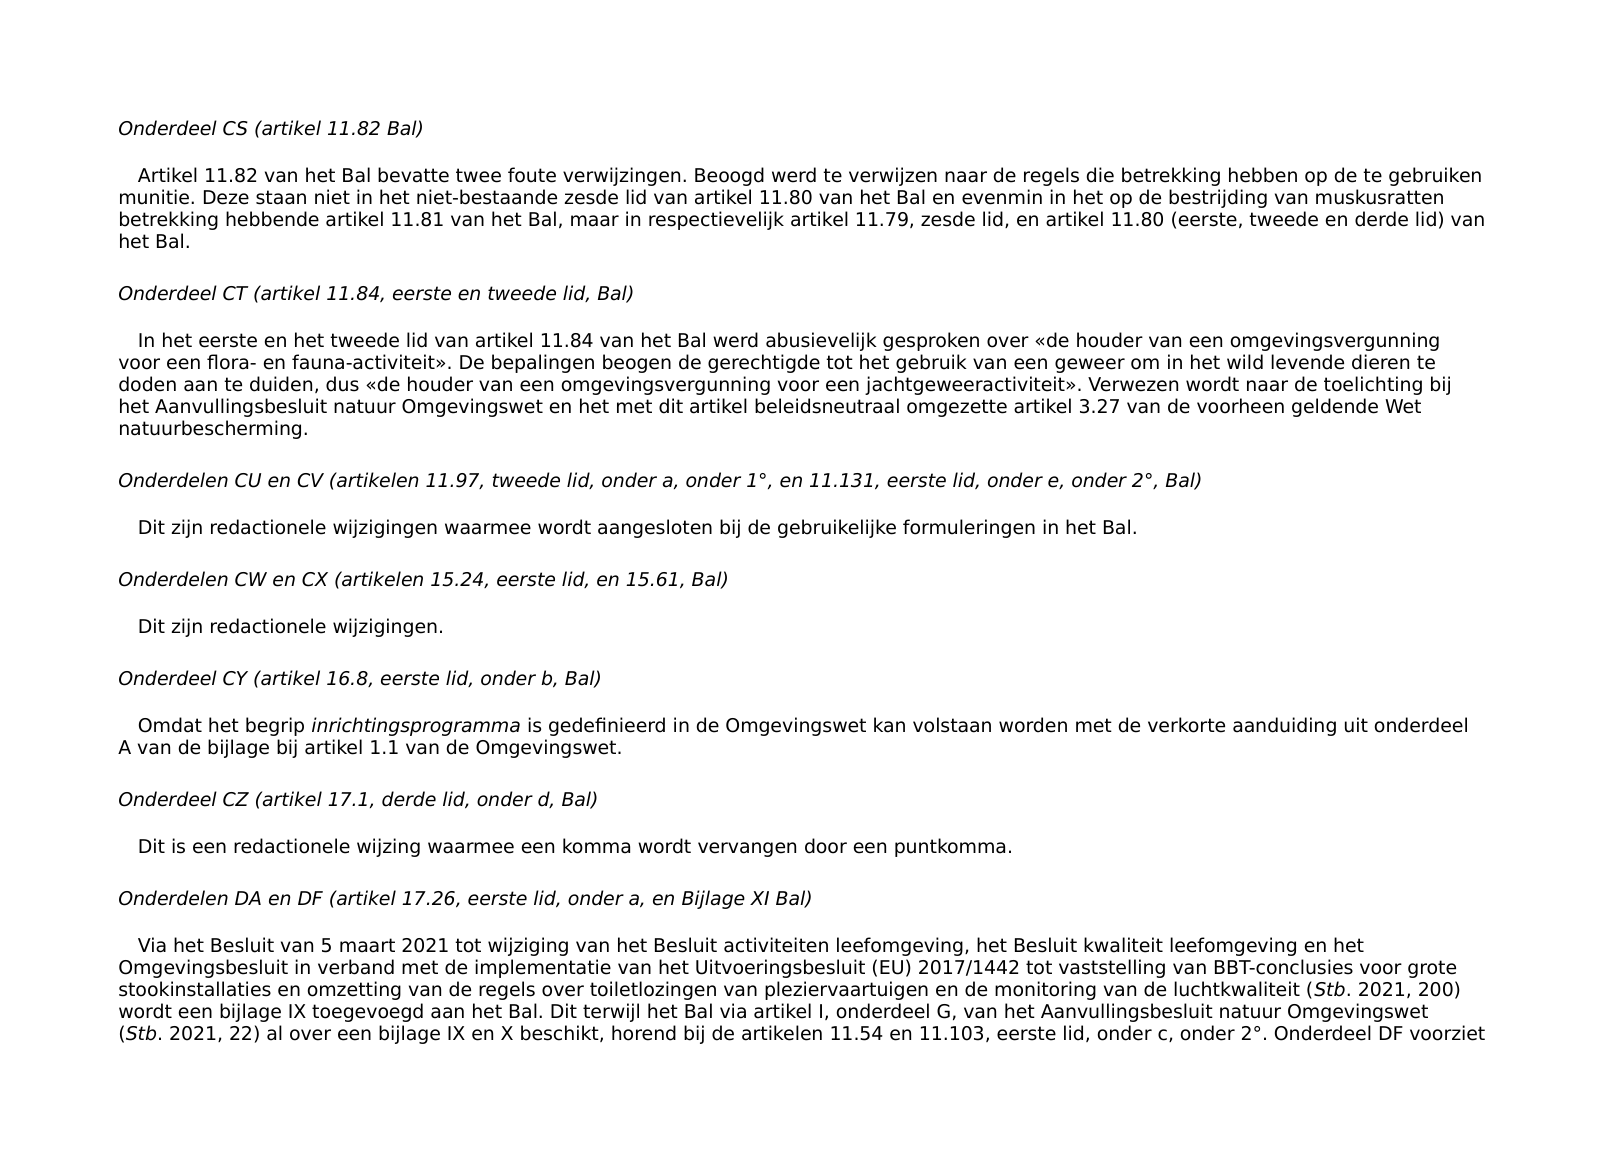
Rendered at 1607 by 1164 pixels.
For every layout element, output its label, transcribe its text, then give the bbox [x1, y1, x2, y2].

text Dit zijn redactionele wijzigingen waarmee wordt aangesloten bij de gebruikelijke formuleringen in het Bal. [118, 517, 1488, 539]
text Via het Besluit van 5 maart 2021 tot wijziging van het Besluit activiteiten leefomgeving, het Besluit kwaliteit leefomgeving en het Omgevingsbesluit in verband met de implementatie van het Uitvoeringsbesluit (EU) 2017/1442 tot vaststelling van BBT-conclusies voor grote stookinstallaties en omzetting van de regels over toiletlozingen van pleziervaartuigen en de monitoring van de luchtkwaliteit (Stb. 2021, 200) wordt een bijlage IX toegevoegd aan het Bal. Dit terwijl het Bal via artikel I, onderdeel G, van het Aanvullingsbesluit natuur Omgevingswet (Stb. 2021, 22) al over een bijlage IX en X beschikt, horend bij de artikelen 11.54 en 11.103, eerste lid, onder c, onder 2°. Onderdeel DF voorziet [118, 935, 1488, 1044]
subtitle Onderdelen CU en CV (artikelen 11.97, tweede lid, onder a, onder 1°, en 11.131, eerste lid, onder e, onder 2°, Bal) [118, 470, 1488, 492]
text Dit zijn redactionele wijzigingen. [118, 616, 1488, 638]
subtitle Onderdelen CW en CX (artikelen 15.24, eerste lid, en 15.61, Bal) [118, 569, 1488, 591]
subtitle Onderdeel CY (artikel 16.8, eerste lid, onder b, Bal) [118, 668, 1488, 690]
text Dit is een redactionele wijzing waarmee een komma wordt vervangen door een puntkomma. [118, 836, 1488, 858]
subtitle Onderdeel CZ (artikel 17.1, derde lid, onder d, Bal) [118, 789, 1488, 811]
subtitle Onderdeel CT (artikel 11.84, eerste en tweede lid, Bal) [118, 283, 1488, 305]
text Omdat het begrip inrichtingsprogramma is gedefinieerd in de Omgevingswet kan volstaan worden met de verkorte aanduiding uit onderdeel A van de bijlage bij artikel 1.1 van de Omgevingswet. [118, 715, 1488, 759]
text Artikel 11.82 van het Bal bevatte twee foute verwijzingen. Beoogd werd te verwijzen naar de regels die betrekking hebben op de te gebruiken munitie. Deze staan niet in het niet-bestaande zesde lid van artikel 11.80 van het Bal en evenmin in het op de bestrijding van muskusratten betrekking hebbende artikel 11.81 van het Bal, maar in respectievelijk artikel 11.79, zesde lid, en artikel 11.80 (eerste, tweede en derde lid) van het Bal. [118, 165, 1488, 253]
subtitle Onderdeel CS (artikel 11.82 Bal) [118, 118, 1488, 140]
text In het eerste en het tweede lid van artikel 11.84 van het Bal werd abusievelijk gesproken over «de houder van een omgevingsvergunning voor een flora- en fauna-activiteit». De bepalingen beogen de gerechtigde tot het gebruik van een geweer om in het wild levende dieren te doden aan te duiden, dus «de houder van een omgevingsvergunning voor een jachtgeweeractiviteit». Verwezen wordt naar de toelichting bij het Aanvullingsbesluit natuur Omgevingswet en het met dit artikel beleidsneutraal omgezette artikel 3.27 van de voorheen geldende Wet natuurbescherming. [118, 330, 1488, 440]
subtitle Onderdelen DA en DF (artikel 17.26, eerste lid, onder a, en Bijlage XI Bal) [118, 888, 1488, 910]
